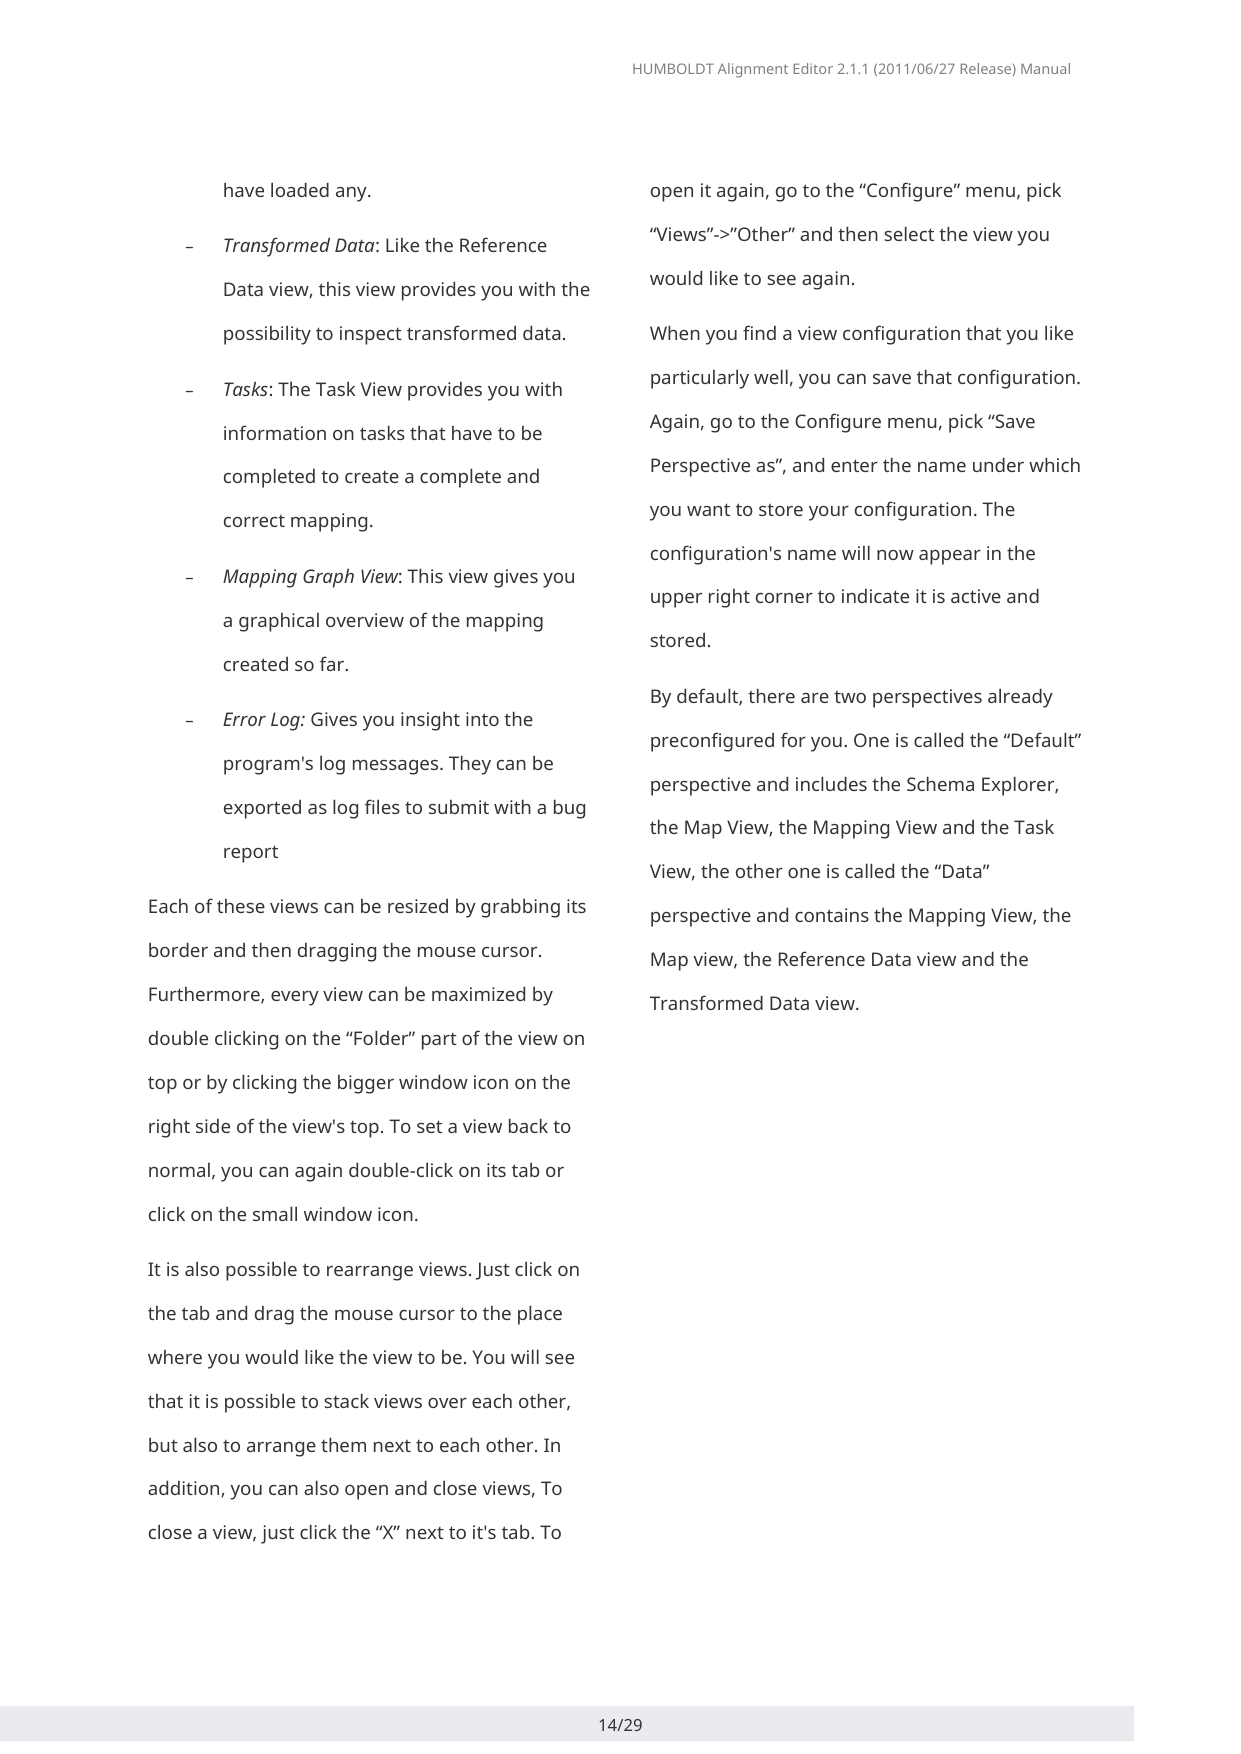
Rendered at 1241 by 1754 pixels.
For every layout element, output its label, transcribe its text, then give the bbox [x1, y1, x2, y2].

text Each of these views can be resized by grabbing its border and then dragging the mouse cursor. Furthermore, every view can be maximized by double clicking on the “Folder” part of the view on top or by clicking the bigger window icon on the right side of the view's top. To set a view back to normal, you can again double-click on its tab or click on the small window icon. [148, 894, 591, 1226]
text It is also possible to rearrange views. Just click on the tab and drag the mouse cursor to the place where you would like the view to be. You will see that it is possible to stack views over each other, but also to arrange them next to each other. In addition, you can also open and close views, To close a view, just click the “X” next to it's tab. To [148, 1256, 591, 1545]
list Error Log: Gives you insight into the program's log messages. They can be exported as log files to submit with a bug report [185, 707, 591, 864]
list Tasks: The Task View provides you with information on tasks that have to be completed to create a complete and correct mapping. [185, 376, 591, 533]
text When you find a view configuration that you like particularly well, you can save that configuration. Again, go to the Configure menu, pick “Save Perspective as”, and enter the name under which you want to store your configuration. The configuration's name will now appear in the upper right corner to indicate it is active and stored. [649, 321, 1092, 653]
list Transformed Data: Like the Reference Data view, this view provides you with the possibility to inspect transformed data. [185, 233, 591, 346]
text By default, there are two perspectives already preconfigured for you. One is called the “Default” perspective and includes the Schema Explorer, the Map View, the Mapping View and the Task View, the other one is called the “Data” perspective and contains the Mapping View, the Map view, the Reference Data view and the Transformed Data view. [649, 683, 1092, 1016]
text open it again, go to the “Configure” menu, pick “Views”->”Other” and then select the view you would like to see again. [649, 177, 1092, 290]
list Mapping Graph View: This view gives you a graphical overview of the mapping created so far. [185, 563, 591, 677]
list have loaded any. [185, 177, 591, 203]
